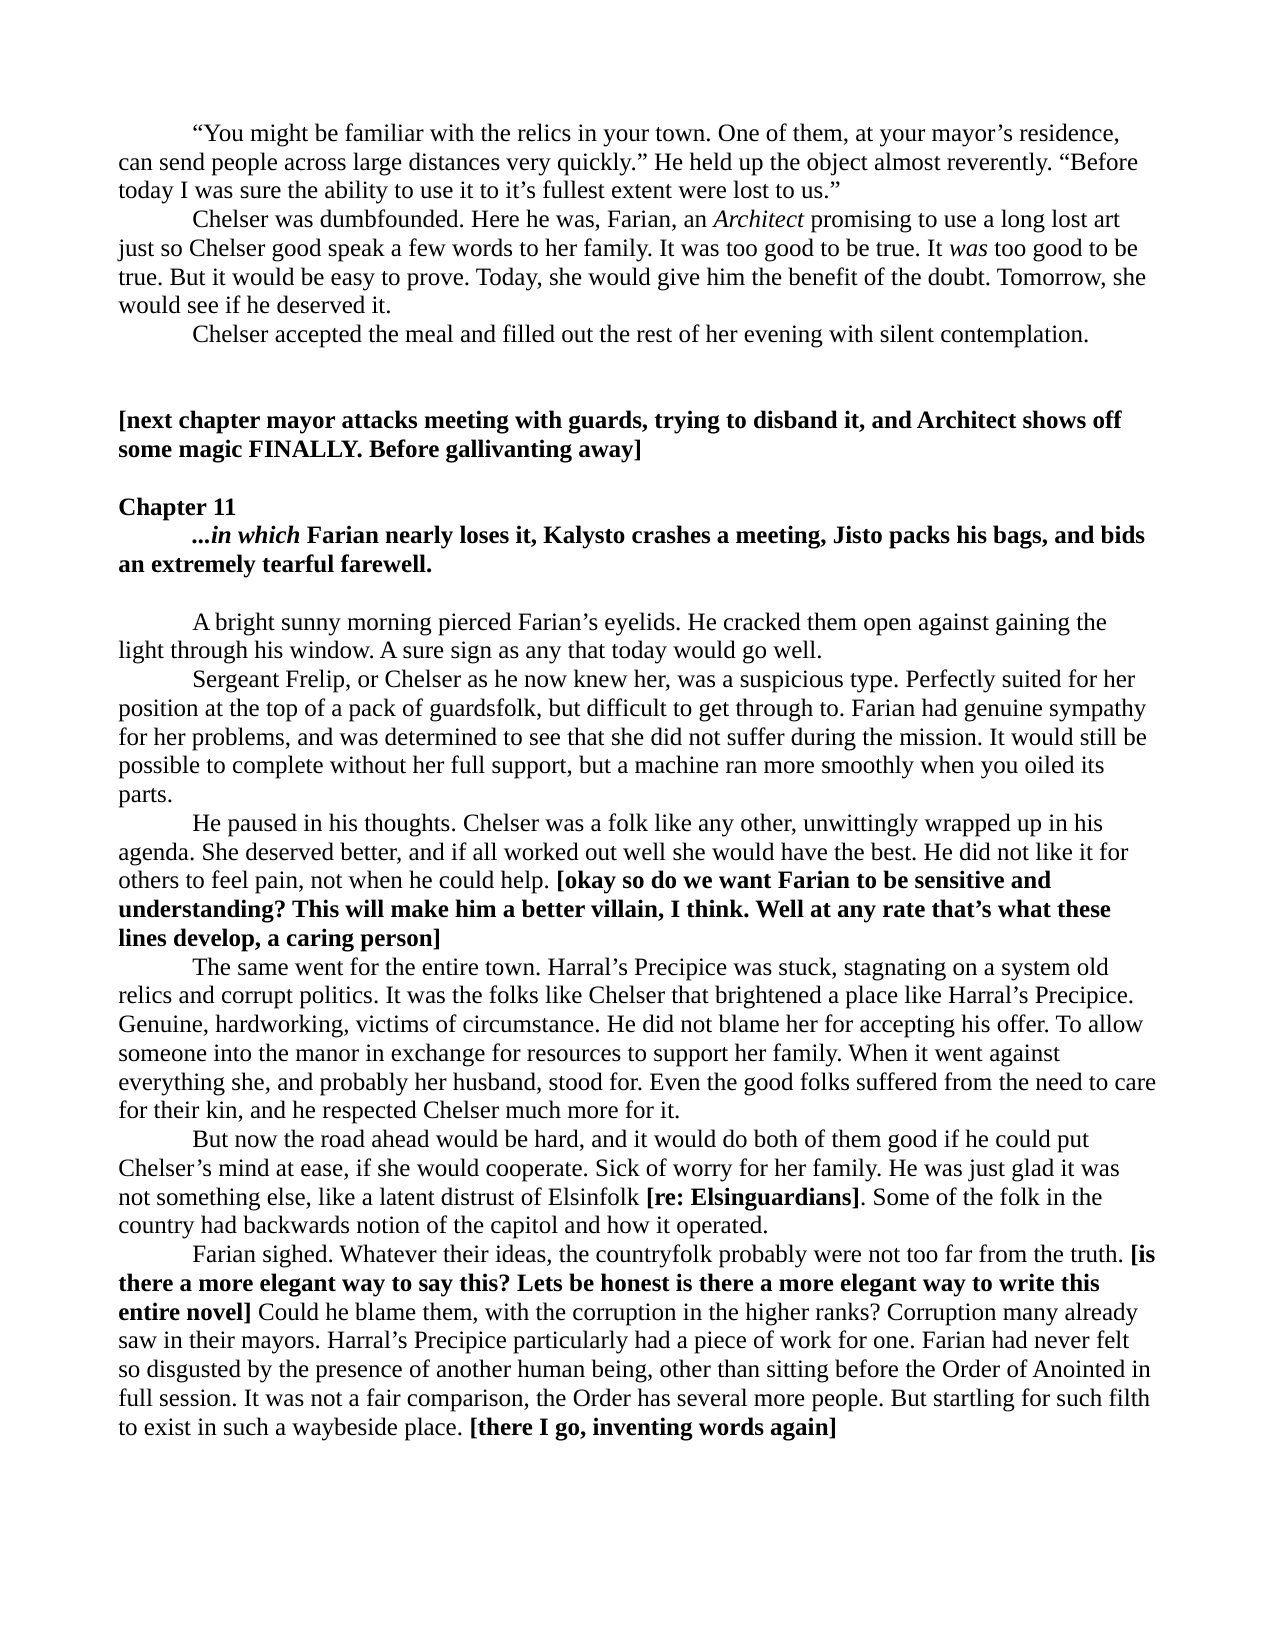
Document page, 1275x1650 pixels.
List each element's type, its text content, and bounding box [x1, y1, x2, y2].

text But now the road ahead would be hard, and it would do both of them good if he could put Chelser’s mind at ease, if she would cooperate. Sick of worry for her family. He was just glad it was not something else, like a latent distrust of Elsinfolk [re: Elsinguardians]. Some of the folk in the country had backwards notion of the capitol and how it operated. [118, 1124, 1157, 1239]
text The same went for the entire town. Harral’s Precipice was stuck, stagnating on a system old relics and corrupt politics. It was the folks like Chelser that brightened a place like Harral’s Precipice. Genuine, hardworking, victims of circumstance. He did not blame her for accepting his offer. To allow someone into the manor in exchange for resources to support her family. When it went against everything she, and probably her husband, stood for. Even the good folks suffered from the need to care for their kin, and he respected Chelser much more for it. [118, 952, 1157, 1124]
text [next chapter mayor attacks meeting with guards, trying to disband it, and Architect shows off some magic FINALLY. Before gallivanting away] [118, 406, 1157, 463]
text Chapter 11 [118, 492, 1157, 521]
text Chelser was dumbfounded. Here he was, Farian, an Architect promising to use a long lost art just so Chelser good speak a few words to her family. It was too good to be true. It was too good to be true. But it would be easy to prove. Today, she would give him the benefit of the doubt. Tomorrow, she would see if he deserved it. [118, 204, 1157, 319]
text Sergeant Frelip, or Chelser as he now knew her, was a suspicious type. Perfectly suited for her position at the top of a pack of guardsfolk, but difficult to get through to. Farian had genuine sympathy for her problems, and was determined to see that she did not suffer during the mission. It would still be possible to complete without her full support, but a machine ran more smoothly when you oiled its parts. [118, 664, 1157, 808]
text A bright sunny morning pierced Farian’s eyelids. He cracked them open against gaining the light through his window. A sure sign as any that today would go well. [118, 607, 1157, 664]
text Chelser accepted the meal and filled out the rest of her evening with silent contemplation. [118, 319, 1157, 348]
text He paused in his thoughts. Chelser was a folk like any other, unwittingly wrapped up in his agenda. She deserved better, and if all worked out well she would have the best. He did not like it for others to feel pain, not when he could help. [okay so do we want Farian to be sensitive and understanding? This will make him a better villain, I think. Well at any rate that’s what these lines develop, a caring person] [118, 808, 1157, 952]
text ...in which Farian nearly loses it, Kalysto crashes a meeting, Jisto packs his bags, and bids an extremely tearful farewell. [118, 521, 1157, 578]
text “You might be familiar with the relics in your town. One of them, at your mayor’s residence, can send people across large distances very quickly.” He held up the object almost reverently. “Before today I was sure the ability to use it to it’s fullest extent were lost to us.” [118, 118, 1157, 204]
text Farian sighed. Whatever their ideas, the countryfolk probably were not too far from the truth. [is there a more elegant way to say this? Lets be honest is there a more elegant way to write this entire novel] Could he blame them, with the corruption in the higher ranks? Corruption many already saw in their mayors. Harral’s Precipice particularly had a piece of work for one. Farian had never felt so disgusted by the presence of another human being, other than sitting before the Order of Anointed in full session. It was not a fair comparison, the Order has several more people. But startling for such filth to exist in such a waybeside place. [there I go, inventing words again] [118, 1239, 1157, 1441]
